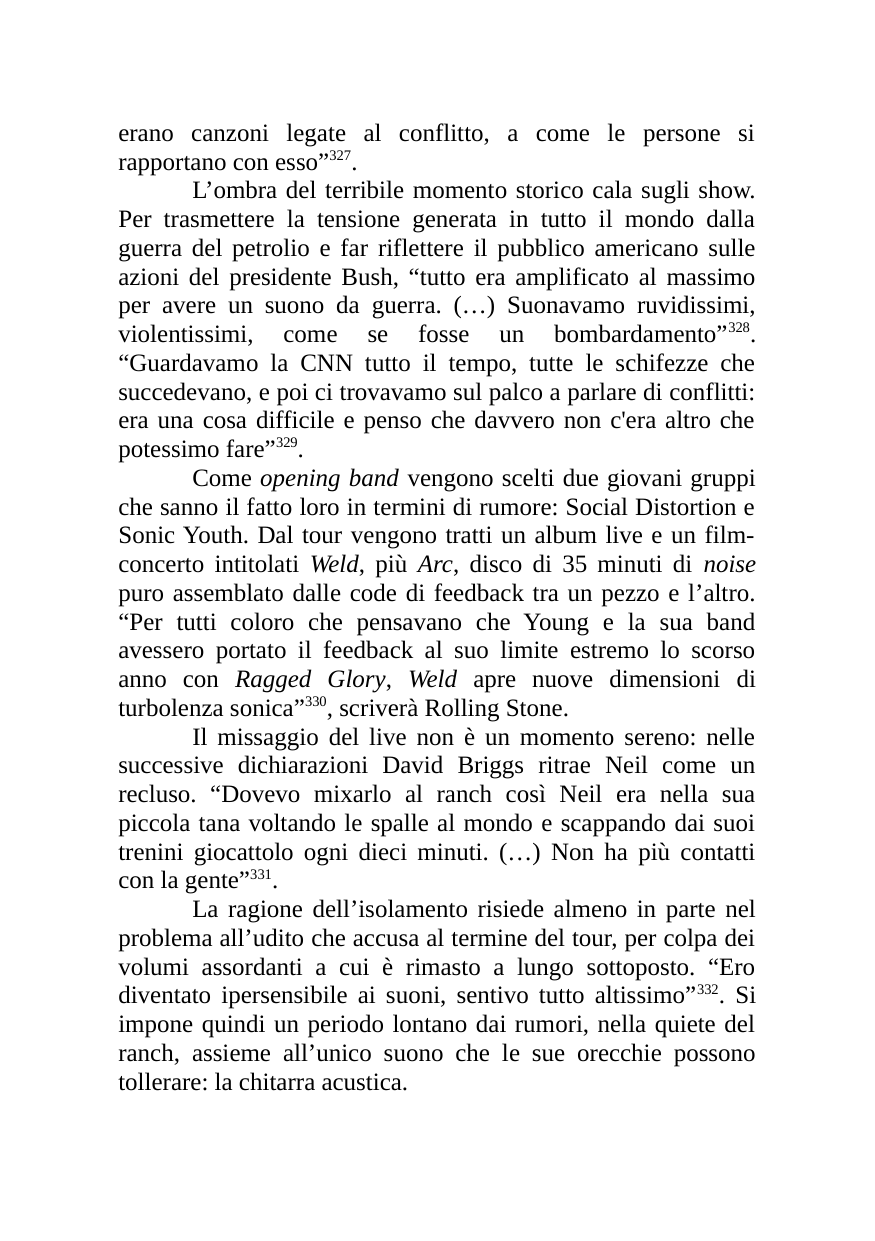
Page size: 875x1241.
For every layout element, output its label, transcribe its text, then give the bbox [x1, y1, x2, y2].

text Il missaggio del live non è un momento sereno: nelle successive dichiarazioni David Briggs ritrae Neil come un recluso. “Dovevo mixarlo al ranch così Neil era nella sua piccola tana voltando le spalle al mondo e scappando dai suoi trenini giocattolo ogni dieci minuti. (…) Non ha più contatti con la gente”. [118, 722, 756, 894]
text erano canzoni legate al conflitto, a come le persone si rapportano con esso”. [118, 118, 756, 176]
text La ragione dell’isolamento risiede almeno in parte nel problema all’udito che accusa al termine del tour, per colpa dei volumi assordanti a cui è rimasto a lungo sottoposto. “Ero diventato ipersensibile ai suoni, sentivo tutto altissimo”. Si impone quindi un periodo lontano dai rumori, nella quiete del ranch, assieme all’unico suono che le sue orecchie possono tollerare: la chitarra acustica. [118, 894, 756, 1096]
text L’ombra del terribile momento storico cala sugli show. Per trasmettere la tensione generata in tutto il mondo dalla guerra del petrolio e far riflettere il pubblico americano sulle azioni del presidente Bush, “tutto era amplificato al massimo per avere un suono da guerra. (…) Suonavamo ruvidissimi, violentissimi, come se fosse un bombardamento”. “Guardavamo la CNN tutto il tempo, tutte le schifezze che succedevano, e poi ci trovavamo sul palco a parlare di conflitti: era una cosa difficile e penso che davvero non c'era altro che potessimo fare”. [118, 176, 756, 463]
text Come opening band vengono scelti due giovani gruppi che sanno il fatto loro in termini di rumore: Social Distortion e Sonic Youth. Dal tour vengono tratti un album live e un film-concerto intitolati Weld, più Arc, disco di 35 minuti di noise puro assemblato dalle code di feedback tra un pezzo e l’altro. “Per tutti coloro che pensavano che Young e la sua band avessero portato il feedback al suo limite estremo lo scorso anno con Ragged Glory, Weld apre nuove dimensioni di turbolenza sonica”, scriverà Rolling Stone. [118, 463, 756, 722]
